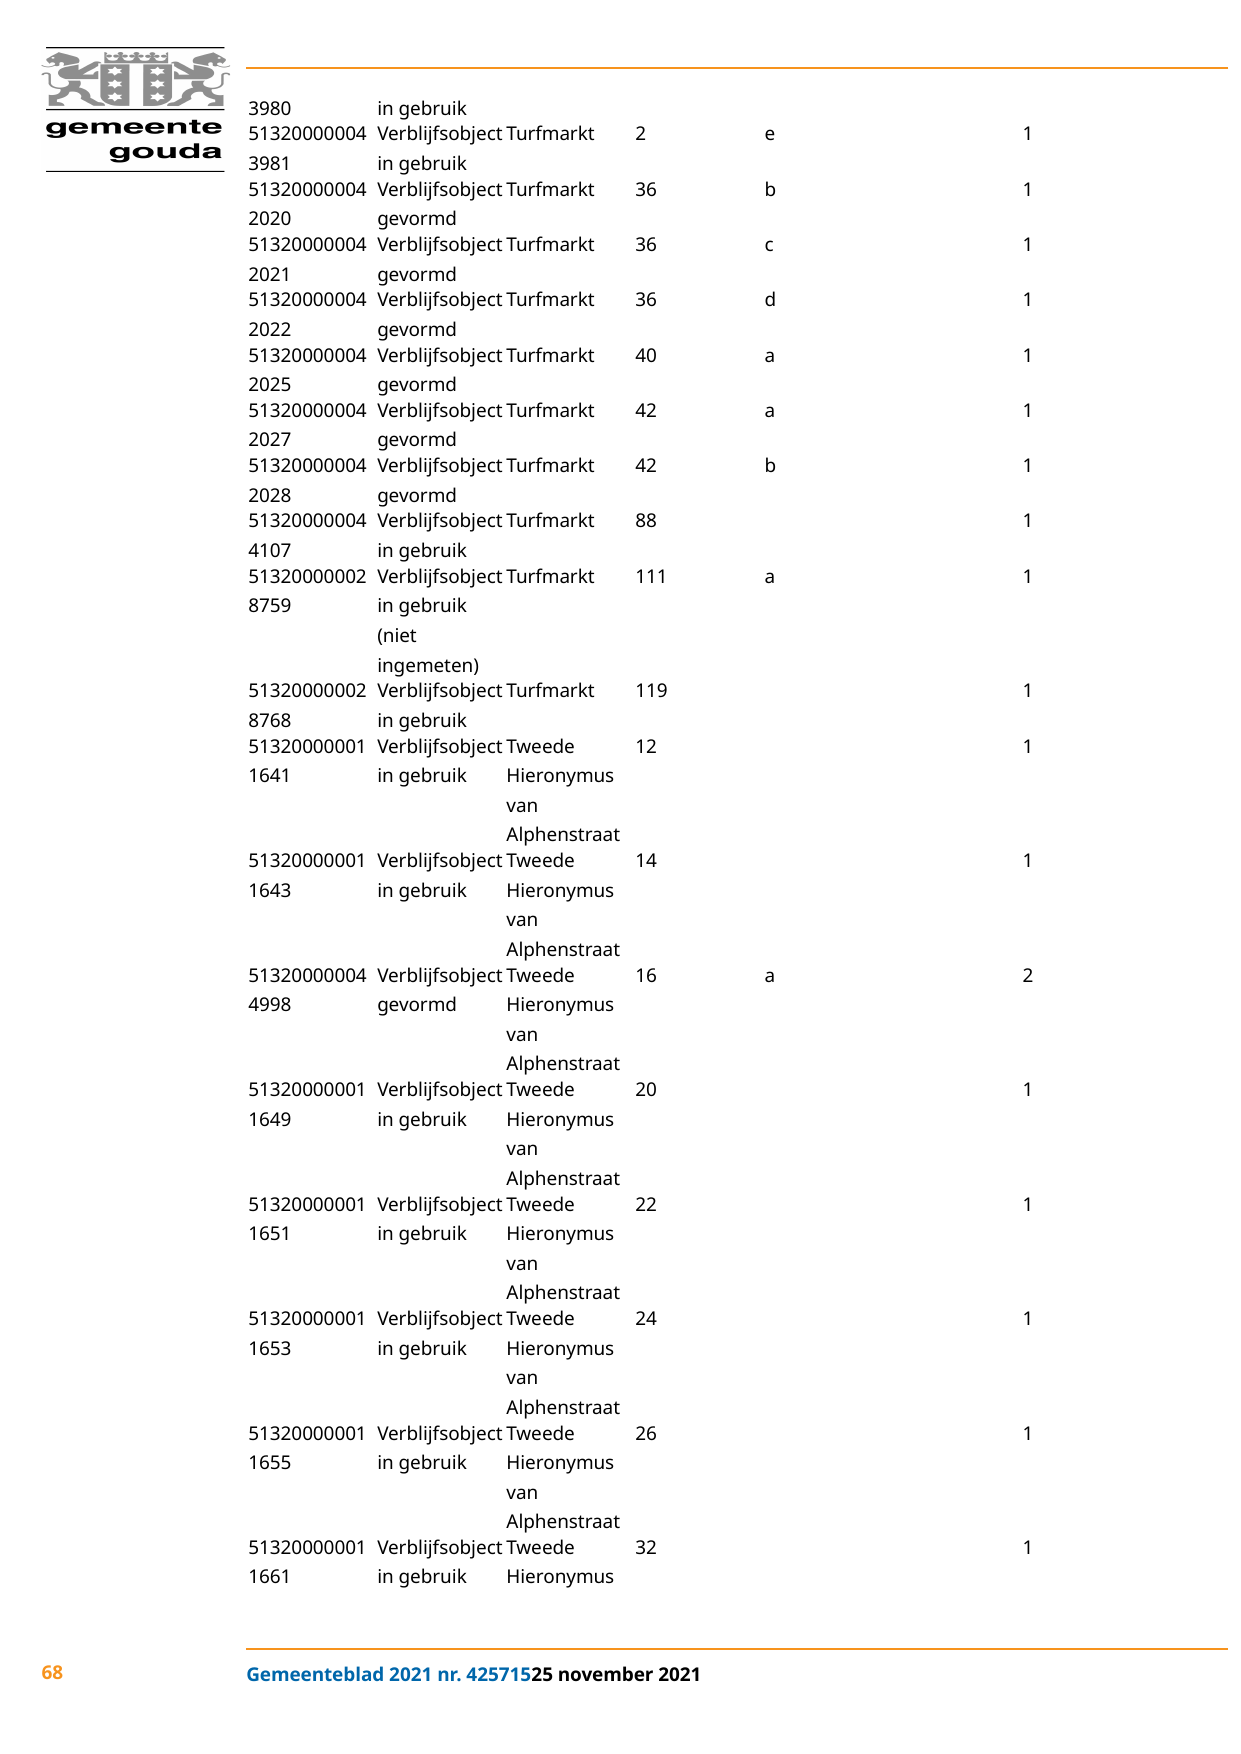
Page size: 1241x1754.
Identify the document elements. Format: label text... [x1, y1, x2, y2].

table_cell 513200000042020 [248, 176, 377, 231]
table_cell 513200000011661 [248, 1534, 377, 1589]
table_cell [894, 678, 1022, 733]
table_cell 513200000043981 [248, 121, 377, 176]
table_cell Turfmarkt [506, 453, 635, 508]
table_cell 42 [635, 397, 764, 452]
table_cell [764, 95, 893, 121]
table_cell 1 [1023, 231, 1152, 286]
table_cell [894, 453, 1022, 508]
table_cell 3980 [248, 95, 377, 121]
table_cell 16 [635, 962, 764, 1076]
table_cell Verblijfsobject in gebruik [377, 847, 506, 962]
table_cell [764, 733, 893, 847]
table_cell Verblijfsobject in gebruik (niet ingemeten) [377, 563, 506, 677]
table_cell 513200000042022 [248, 286, 377, 342]
table_cell 32 [635, 1534, 764, 1589]
table_cell [894, 1076, 1022, 1191]
table_cell [894, 962, 1022, 1076]
table_cell [894, 1420, 1022, 1534]
table_cell [894, 733, 1022, 847]
table_cell [635, 95, 764, 121]
table_cell 513200000042027 [248, 397, 377, 452]
table_cell [894, 342, 1022, 397]
table_cell 88 [635, 508, 764, 563]
table_cell [894, 508, 1022, 563]
table_cell [894, 286, 1022, 342]
table_cell 2 [1023, 962, 1152, 1076]
table_cell [894, 231, 1022, 286]
table_cell 513200000044107 [248, 508, 377, 563]
table_cell 1 [1023, 1076, 1152, 1191]
table_cell [894, 847, 1022, 962]
table_cell a [764, 962, 893, 1076]
table_cell 36 [635, 231, 764, 286]
table_cell Verblijfsobject in gebruik [377, 678, 506, 733]
table_cell Verblijfsobject in gebruik [377, 121, 506, 176]
table_cell 20 [635, 1076, 764, 1191]
table_cell [894, 1534, 1022, 1589]
table_cell 1 [1023, 453, 1152, 508]
table_cell [894, 1305, 1022, 1420]
table_cell Verblijfsobject in gebruik [377, 1191, 506, 1305]
table_cell 513200000042021 [248, 231, 377, 286]
table_cell 513200000042025 [248, 342, 377, 397]
table_cell 1 [1023, 342, 1152, 397]
table_cell 513200000011649 [248, 1076, 377, 1191]
table_cell 42 [635, 453, 764, 508]
table_cell Turfmarkt [506, 508, 635, 563]
table_cell Tweede Hieronymus van Alphenstraat [506, 733, 635, 847]
table_cell 36 [635, 286, 764, 342]
table_cell [894, 176, 1022, 231]
table_cell Turfmarkt [506, 397, 635, 452]
table_cell [764, 1076, 893, 1191]
table_cell e [764, 121, 893, 176]
table_cell 513200000011655 [248, 1420, 377, 1534]
table_cell 1 [1023, 1305, 1152, 1420]
table_cell Turfmarkt [506, 563, 635, 677]
table_cell c [764, 231, 893, 286]
table_cell Tweede Hieronymus van Alphenstraat [506, 1191, 635, 1305]
table_cell in gebruik [377, 95, 506, 121]
table_cell [764, 1191, 893, 1305]
table_cell Verblijfsobject in gebruik [377, 508, 506, 563]
table_cell 26 [635, 1420, 764, 1534]
table_cell 24 [635, 1305, 764, 1420]
table_cell Verblijfsobject in gebruik [377, 1420, 506, 1534]
table_cell Tweede Hieronymus [506, 1534, 635, 1589]
table_cell 1 [1023, 847, 1152, 962]
table_cell 1 [1023, 121, 1152, 176]
table_cell 1 [1023, 508, 1152, 563]
table_cell 119 [635, 678, 764, 733]
table_cell [764, 1305, 893, 1420]
table_cell 40 [635, 342, 764, 397]
table_cell Turfmarkt [506, 678, 635, 733]
table_cell [894, 563, 1022, 677]
table_cell [764, 1420, 893, 1534]
table_cell b [764, 453, 893, 508]
table_cell 1 [1023, 733, 1152, 847]
table_cell Verblijfsobject gevormd [377, 231, 506, 286]
picture [41, 47, 231, 172]
table_cell Turfmarkt [506, 121, 635, 176]
table_cell a [764, 397, 893, 452]
table_cell Verblijfsobject gevormd [377, 397, 506, 452]
table_cell 14 [635, 847, 764, 962]
table_cell 1 [1023, 1420, 1152, 1534]
table_cell Turfmarkt [506, 176, 635, 231]
table_cell 12 [635, 733, 764, 847]
table_cell 1 [1023, 678, 1152, 733]
table_cell 2 [635, 121, 764, 176]
table_cell 111 [635, 563, 764, 677]
table_cell Verblijfsobject gevormd [377, 176, 506, 231]
table_cell b [764, 176, 893, 231]
table_cell 513200000011651 [248, 1191, 377, 1305]
table_cell [764, 678, 893, 733]
table_cell Verblijfsobject gevormd [377, 962, 506, 1076]
table_cell [894, 1191, 1022, 1305]
table_cell [764, 847, 893, 962]
table_cell [764, 1534, 893, 1589]
table_cell [506, 95, 635, 121]
table_cell 22 [635, 1191, 764, 1305]
table_cell 513200000028768 [248, 678, 377, 733]
table_cell 513200000044998 [248, 962, 377, 1076]
table_cell [1023, 95, 1152, 121]
table_cell Tweede Hieronymus van Alphenstraat [506, 1420, 635, 1534]
table_cell Verblijfsobject in gebruik [377, 1305, 506, 1420]
table_cell 1 [1023, 563, 1152, 677]
table_cell 513200000042028 [248, 453, 377, 508]
table_cell [894, 95, 1022, 121]
table_cell Tweede Hieronymus van Alphenstraat [506, 1076, 635, 1191]
table_cell Verblijfsobject gevormd [377, 342, 506, 397]
table_cell 1 [1023, 176, 1152, 231]
table_cell Verblijfsobject in gebruik [377, 1534, 506, 1589]
table_cell 513200000011653 [248, 1305, 377, 1420]
table_cell Verblijfsobject in gebruik [377, 1076, 506, 1191]
table_cell 513200000028759 [248, 563, 377, 677]
table_cell a [764, 342, 893, 397]
table_cell Verblijfsobject gevormd [377, 286, 506, 342]
table_cell 1 [1023, 397, 1152, 452]
table_cell 1 [1023, 286, 1152, 342]
table_cell Verblijfsobject in gebruik [377, 733, 506, 847]
table_cell Turfmarkt [506, 286, 635, 342]
table_cell [894, 397, 1022, 452]
table_cell 513200000011641 [248, 733, 377, 847]
table_cell Turfmarkt [506, 342, 635, 397]
table_cell Verblijfsobject gevormd [377, 453, 506, 508]
table_cell [894, 121, 1022, 176]
table_cell d [764, 286, 893, 342]
table_cell Tweede Hieronymus van Alphenstraat [506, 1305, 635, 1420]
table_cell Tweede Hieronymus van Alphenstraat [506, 962, 635, 1076]
table_cell Tweede Hieronymus van Alphenstraat [506, 847, 635, 962]
table_cell a [764, 563, 893, 677]
table_cell 513200000011643 [248, 847, 377, 962]
table_cell 36 [635, 176, 764, 231]
table_cell Turfmarkt [506, 231, 635, 286]
table_cell 1 [1023, 1191, 1152, 1305]
table_cell 1 [1023, 1534, 1152, 1589]
table_cell [764, 508, 893, 563]
